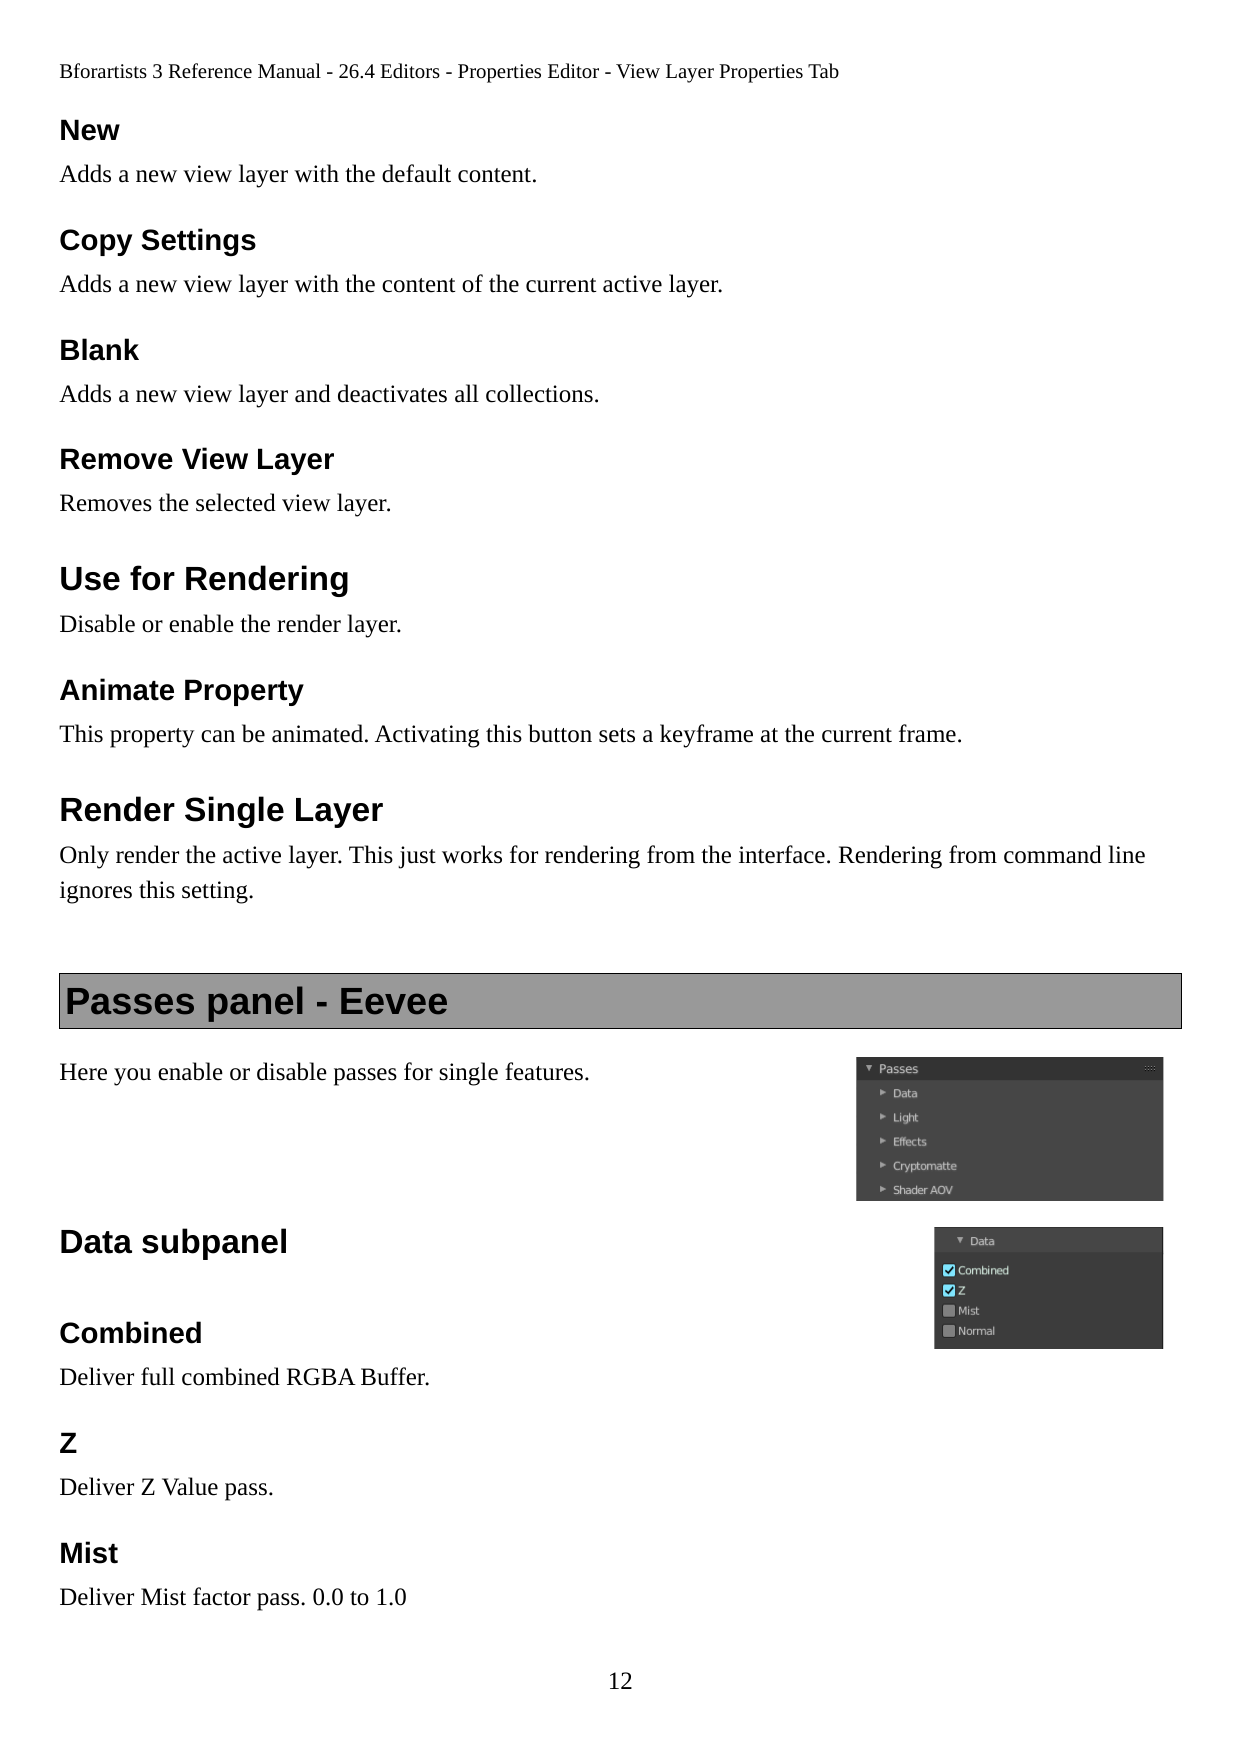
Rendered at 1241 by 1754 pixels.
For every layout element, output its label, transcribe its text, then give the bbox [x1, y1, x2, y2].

subtitle Mist [59, 1536, 1181, 1570]
text Only render the active layer. This just works for rendering from the interface. Rendering from command line ignores this setting. [59, 841, 1181, 904]
text Adds a new view layer with the content of the current active layer. [59, 269, 1181, 297]
text Disable or enable the render layer. [59, 609, 1181, 638]
subtitle New [59, 113, 1181, 146]
subtitle Render Single Layer [59, 789, 1181, 828]
text Adds a new view layer and deactivates all collections. [59, 379, 1181, 407]
subtitle Use for Rendering [59, 558, 1181, 597]
subtitle Blank [59, 332, 1181, 366]
subtitle Copy Settings [59, 222, 1181, 256]
text Removes the selected view layer. [59, 488, 1181, 517]
subtitle Data subpanel [59, 1222, 1181, 1260]
subtitle Animate Property [59, 673, 1181, 707]
picture [934, 1227, 1164, 1349]
picture [856, 1057, 1164, 1201]
table_header Passes panel - Eevee [60, 974, 1181, 1028]
text Adds a new view layer with the default content. [59, 159, 1181, 188]
text Here you enable or disable passes for single features. [59, 1057, 856, 1086]
text This property can be animated. Activating this button sets a keyframe at the current frame. [59, 719, 1181, 748]
subtitle Remove View Layer [59, 442, 1181, 476]
subtitle Combined [59, 1316, 1181, 1350]
text Deliver Z Value pass. [59, 1472, 1181, 1501]
text Deliver Mist factor pass. 0.0 to 1.0 [59, 1582, 1181, 1611]
subtitle Z [59, 1426, 1181, 1460]
text Deliver full combined RGBA Buffer. [59, 1362, 1181, 1391]
